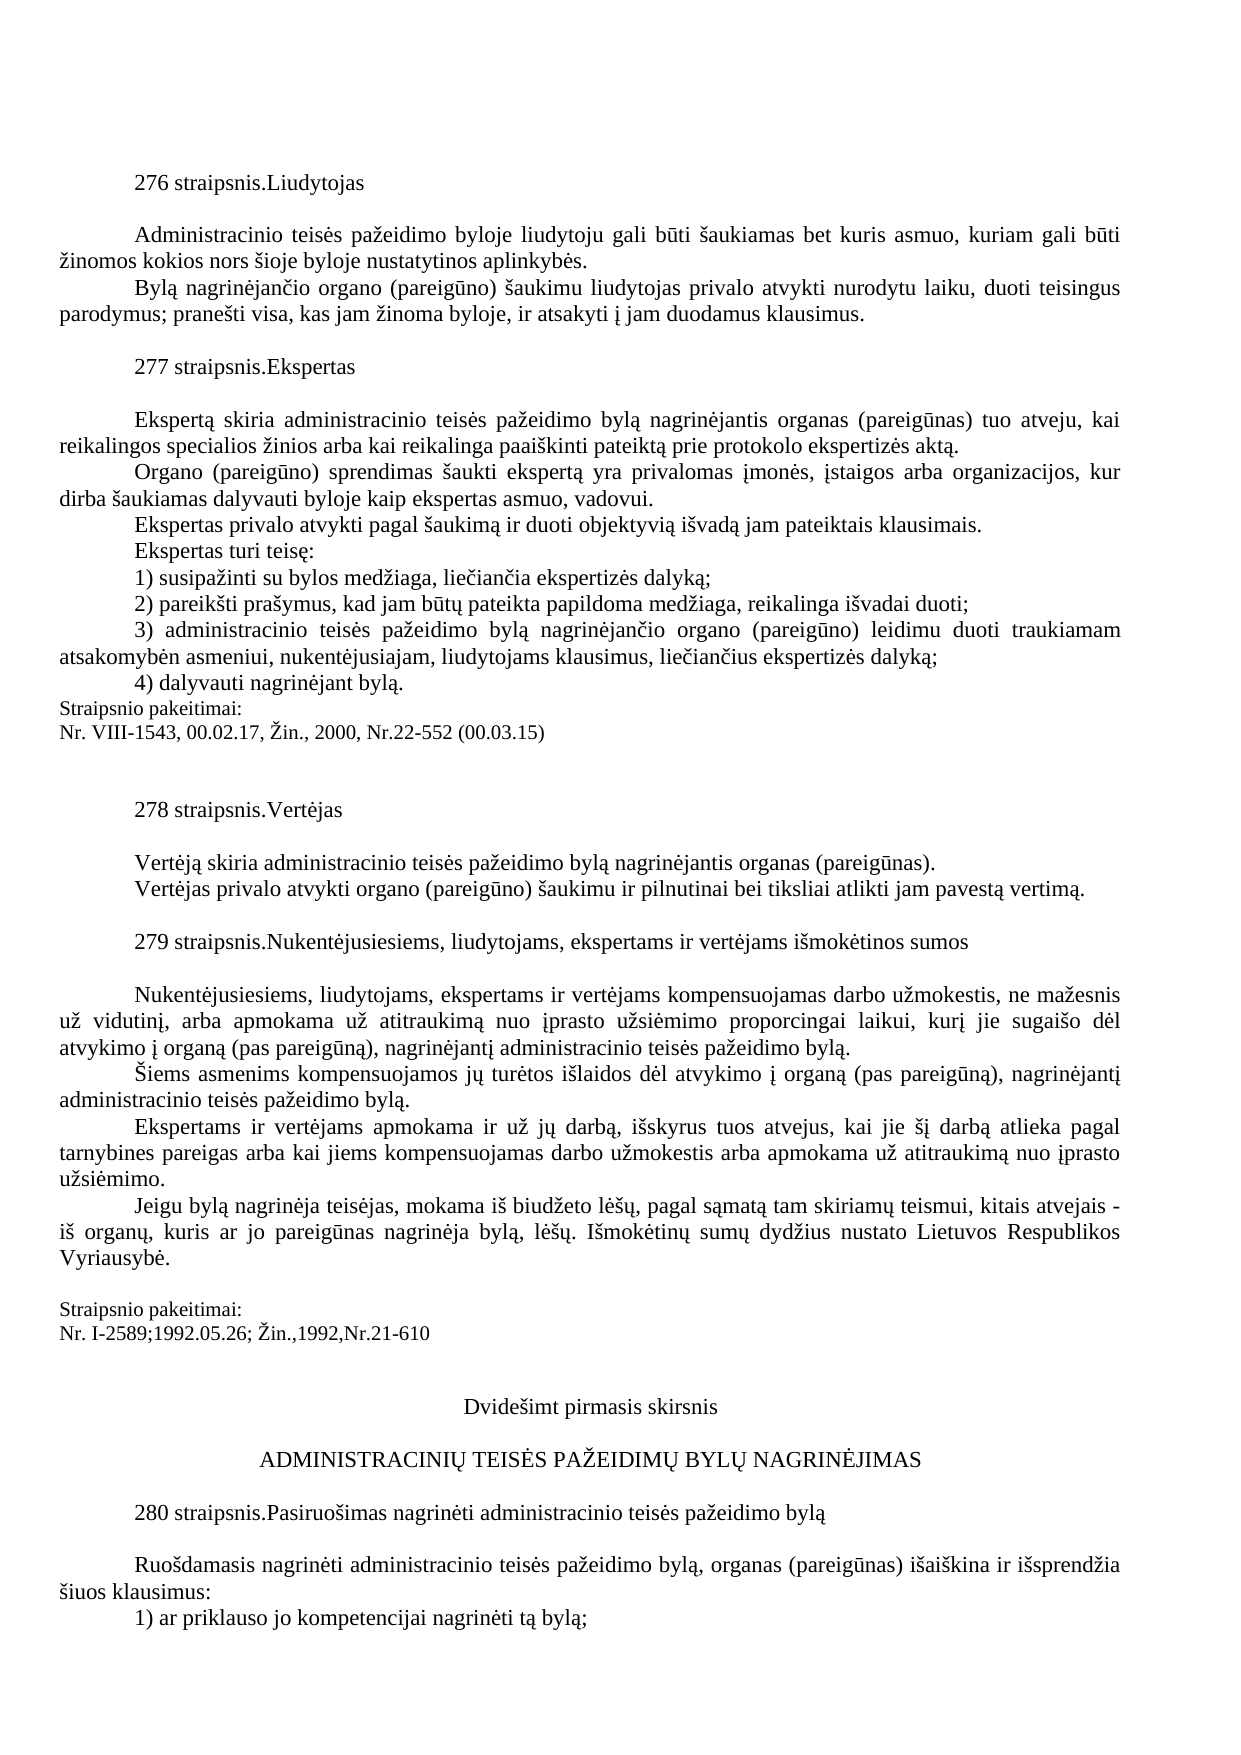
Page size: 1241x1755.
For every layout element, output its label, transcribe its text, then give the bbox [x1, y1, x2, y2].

text Bylą nagrinėjančio organo (pareigūno) šaukimu liudytojas privalo atvykti nurodytu laiku, duoti teisingus parodymus; pranešti visa, kas jam žinoma byloje, ir atsakyti į jam duodamus klausimus. [59, 274, 1122, 327]
text 2) pareikšti prašymus, kad jam būtų pateikta papildoma medžiaga, reikalinga išvadai duoti; [59, 590, 1122, 617]
text 4) dalyvauti nagrinėjant bylą. [59, 669, 1122, 696]
text Ekspertams ir vertėjams apmokama ir už jų darbą, išskyrus tuos atvejus, kai jie šį darbą atlieka pagal tarnybines pareigas arba kai jiems kompensuojamas darbo užmokestis arba apmokama už atitraukimą nuo įprasto užsiėmimo. [59, 1113, 1122, 1192]
text 276 straipsnis.Liudytojas [59, 168, 1122, 195]
text Nr. VIII-1543, 00.02.17, Žin., 2000, Nr.22-552 (00.03.15) [59, 720, 1122, 744]
text Ruošdamasis nagrinėti administracinio teisės pažeidimo bylą, organas (pareigūnas) išaiškina ir išsprendžia šiuos klausimus: [59, 1552, 1122, 1604]
text Vertėją skiria administracinio teisės pažeidimo bylą nagrinėjantis organas (pareigūnas). [59, 849, 1122, 876]
text 1) ar priklauso jo kompetencijai nagrinėti tą bylą; [59, 1604, 1122, 1631]
text Straipsnio pakeitimai: [59, 696, 1122, 720]
text 278 straipsnis.Vertėjas [59, 796, 1122, 823]
text 280 straipsnis.Pasiruošimas nagrinėti administracinio teisės pažeidimo bylą [59, 1499, 1122, 1525]
text Nr. I-2589;1992.05.26; Žin.,1992,Nr.21-610 [59, 1321, 1122, 1345]
text Vertėjas privalo atvykti organo (pareigūno) šaukimu ir pilnutinai bei tiksliai atlikti jam pavestą vertimą. [59, 876, 1122, 902]
text Šiems asmenims kompensuojamos jų turėtos išlaidos dėl atvykimo į organą (pas pareigūną), nagrinėjantį administracinio teisės pažeidimo bylą. [59, 1060, 1122, 1113]
text Ekspertas turi teisę: [59, 537, 1122, 564]
text Nukentėjusiesiems, liudytojams, ekspertams ir vertėjams kompensuojamas darbo užmokestis, ne mažesnis už vidutinį, arba apmokama už atitraukimą nuo įprasto užsiėmimo proporcingai laikui, kurį jie sugaišo dėl atvykimo į organą (pas pareigūną), nagrinėjantį administracinio teisės pažeidimo bylą. [59, 981, 1122, 1060]
text Ekspertas privalo atvykti pagal šaukimą ir duoti objektyvią išvadą jam pateiktais klausimais. [59, 511, 1122, 537]
text 279 straipsnis.Nukentėjusiesiems, liudytojams, ekspertams ir vertėjams išmokėtinos sumos [59, 928, 1122, 954]
text Administracinio teisės pažeidimo byloje liudytoju gali būti šaukiamas bet kuris asmuo, kuriam gali būti žinomos kokios nors šioje byloje nustatytinos aplinkybės. [59, 221, 1122, 274]
text Dvidešimt pirmasis skirsnis [59, 1393, 1122, 1420]
text 1) susipažinti su bylos medžiaga, liečiančia ekspertizės dalyką; [59, 564, 1122, 590]
text Ekspertą skiria administracinio teisės pažeidimo bylą nagrinėjantis organas (pareigūnas) tuo atveju, kai reikalingos specialios žinios arba kai reikalinga paaiškinti pateiktą prie protokolo ekspertizės aktą. [59, 406, 1122, 458]
text Organo (pareigūno) sprendimas šaukti ekspertą yra privalomas įmonės, įstaigos arba organizacijos, kur dirba šaukiamas dalyvauti byloje kaip ekspertas asmuo, vadovui. [59, 458, 1122, 511]
text 277 straipsnis.Ekspertas [59, 353, 1122, 379]
text Jeigu bylą nagrinėja teisėjas, mokama iš biudžeto lėšų, pagal sąmatą tam skiriamų teismui, kitais atvejais - iš organų, kuris ar jo pareigūnas nagrinėja bylą, lėšų. Išmokėtinų sumų dydžius nustato Lietuvos Respublikos Vyriausybė. [59, 1192, 1122, 1271]
text Straipsnio pakeitimai: [59, 1297, 1122, 1321]
text 3) administracinio teisės pažeidimo bylą nagrinėjančio organo (pareigūno) leidimu duoti traukiamam atsakomybėn asmeniui, nukentėjusiajam, liudytojams klausimus, liečiančius ekspertizės dalyką; [59, 617, 1122, 669]
text ADMINISTRACINIŲ TEISĖS PAŽEIDIMŲ BYLŲ NAGRINĖJIMAS [59, 1446, 1122, 1472]
